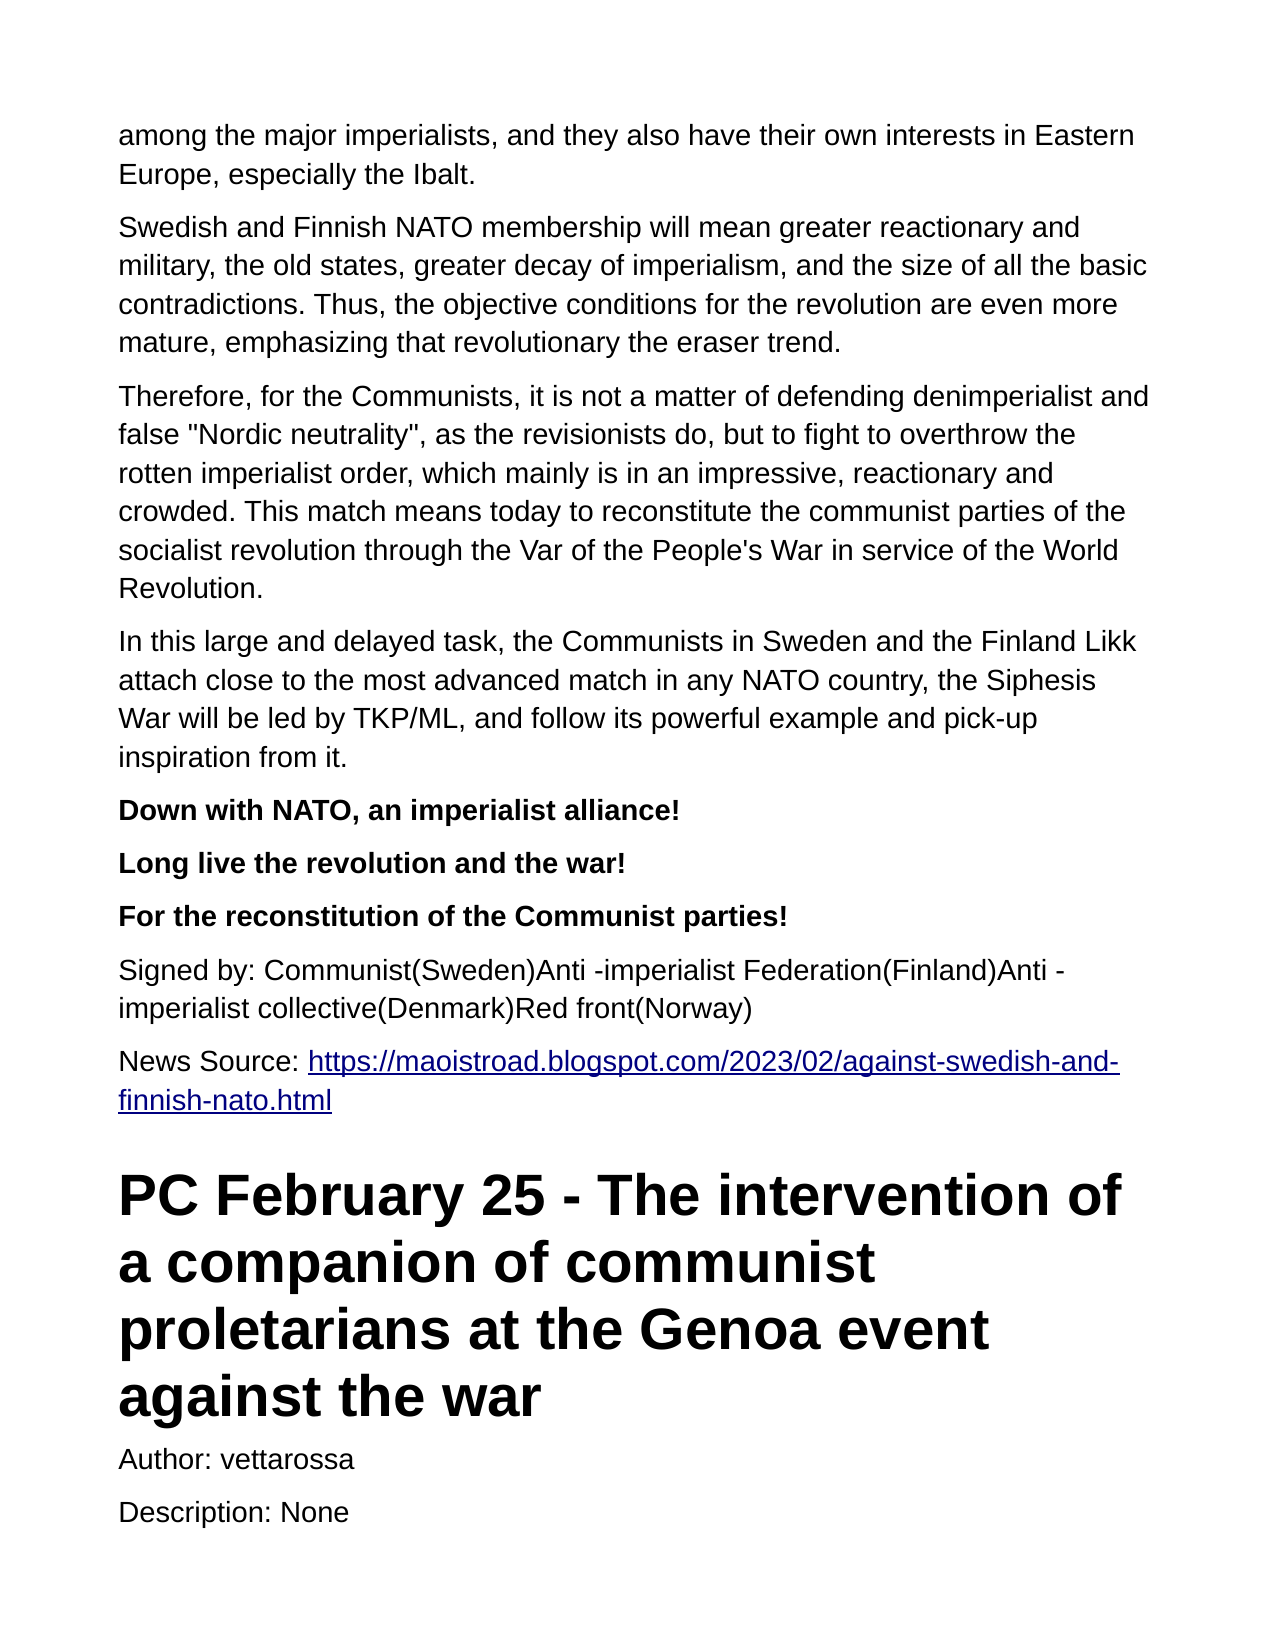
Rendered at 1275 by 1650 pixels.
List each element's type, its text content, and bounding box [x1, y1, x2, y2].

subtitle PC February 25 - The intervention of a companion of communist proletarians at the Genoa event against the war [118, 1161, 1157, 1429]
text For the reconstitution of the Communist parties! [118, 899, 1157, 933]
text In this large and delayed task, the Communists in Sweden and the Finland Likk attach close to the most advanced match in any NATO country, the Siphesis War will be led by TKP/ML, and follow its powerful example and pick-up inspiration from it. [118, 624, 1157, 773]
text Long live the revolution and the war! [118, 846, 1157, 880]
text Therefore, for the Communists, it is not a matter of defending denimperialist and false "Nordic neutrality", as the revisionists do, but to fight to overthrow the rotten imperialist order, which mainly is in an impressive, reactionary and crowded. This match means today to reconstitute the communist parties of the socialist revolution through the Var of the People's War in service of the World Revolution. [118, 378, 1157, 605]
text among the major imperialists, and they also have their own interests in Eastern Europe, especially the Ibalt. [118, 118, 1157, 190]
text News Source: https://maoistroad.blogspot.com/2023/02/against-swedish-and-finnish-nato.html [118, 1044, 1157, 1116]
text Author: vettarossa [118, 1442, 1157, 1475]
text Down with NATO, an imperialist alliance! [118, 793, 1157, 827]
text Swedish and Finnish NATO membership will mean greater reactionary and military, the old states, greater decay of imperialism, and the size of all the basic contradictions. Thus, the objective conditions for the revolution are even more mature, emphasizing that revolutionary the eraser trend. [118, 210, 1157, 359]
text Description: None [118, 1495, 1157, 1528]
text Signed by: Communist(Sweden)Anti -imperialist Federation(Finland)Anti -imperialist collective(Denmark)Red front(Norway) [118, 952, 1157, 1024]
